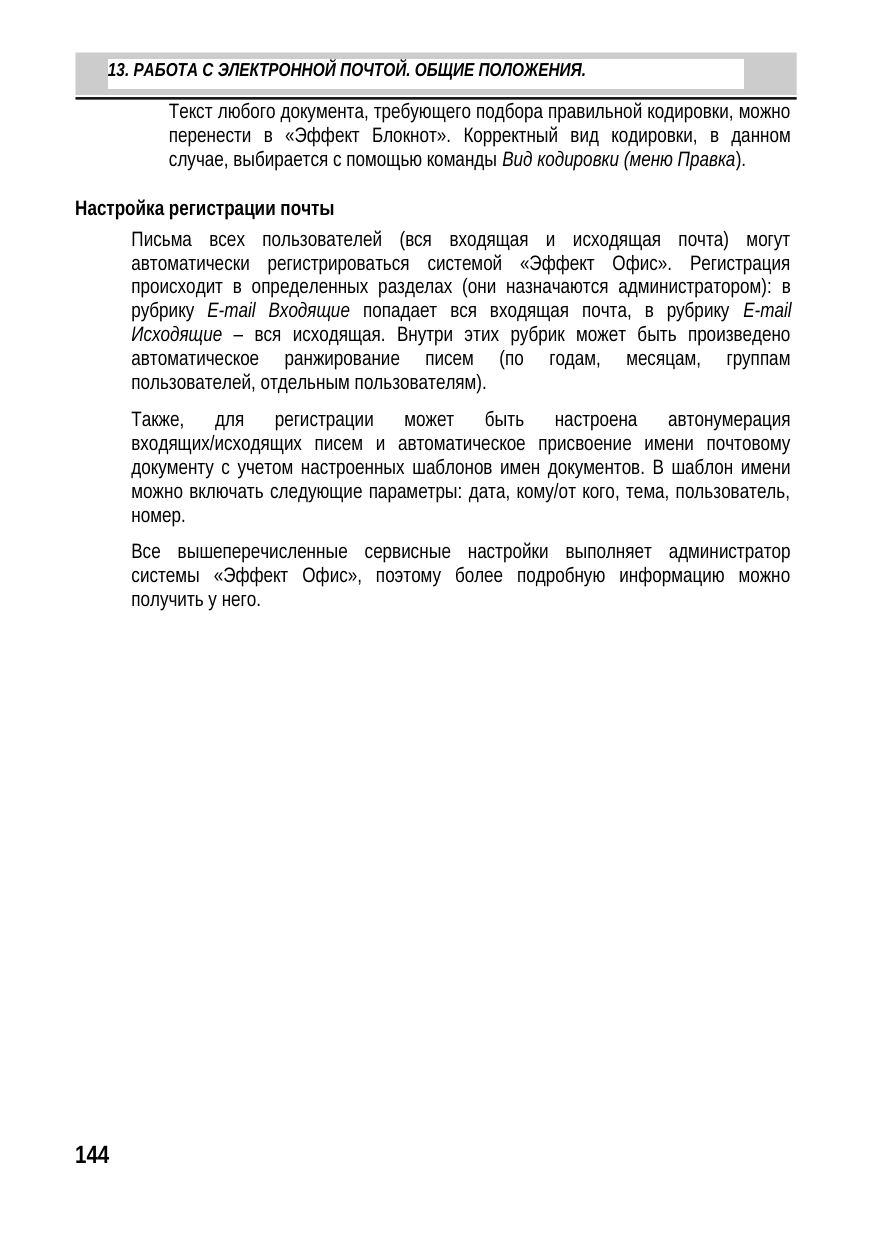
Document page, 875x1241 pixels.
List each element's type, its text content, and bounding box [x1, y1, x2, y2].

subtitle Настройка регистрации почты [75, 196, 791, 220]
text Также, для регистрации может быть настроена автонумерация входящих/исходящих писем и автоматическое присвоение имени почтовому документу с учетом настроенных шаблонов имен документов. В шаблон имени можно включать следующие параметры: дата, кому/от кого, тема, пользователь, номер. [131, 407, 791, 526]
text Все вышеперечисленные сервисные настройки выполняет администратор системы «Эффект Офис», поэтому более подробную информацию можно получить у него. [131, 539, 791, 611]
text Текст любого документа, требующего подбора правильной кодировки, можно перенести в «Эффект Блокнот». Корректный вид кодировки, в данном случае, выбирается с помощью команды Вид кодировки (меню Правка). [169, 100, 791, 171]
text Письма всех пользователей (вся входящая и исходящая почта) могут автоматически регистрироваться системой «Эффект Офис». Регистрация происходит в определенных разделах (они назначаются администратором): в рубрику E-mail Входящие попадает вся входящая почта, в рубрику E-mail Исходящие – вся исходящая. Внутри этих рубрик может быть произведено автоматическое ранжирование писем (по годам, месяцам, группам пользователей, отдельным пользователям). [131, 226, 791, 394]
